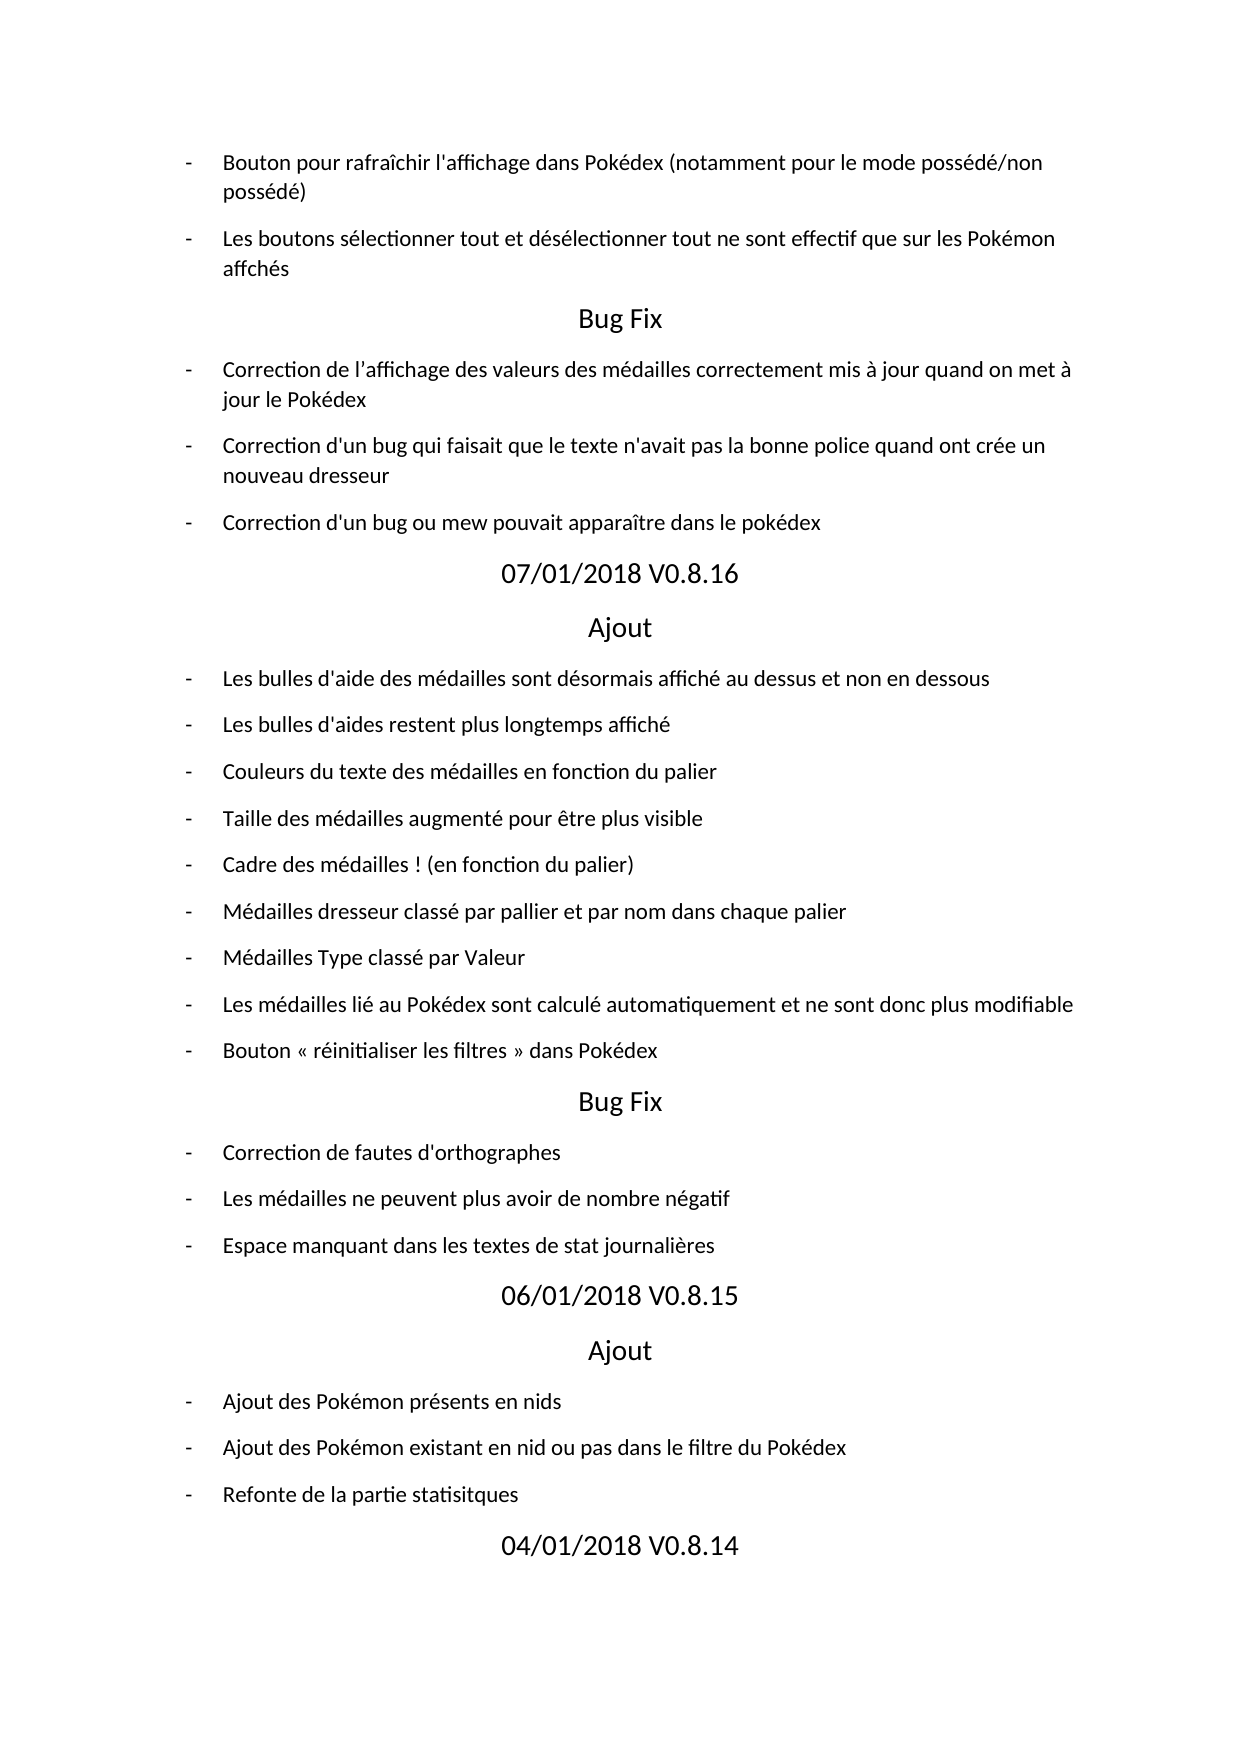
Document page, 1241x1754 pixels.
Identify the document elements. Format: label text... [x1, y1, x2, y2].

list Cadre des médailles ! (en fonction du palier) [185, 850, 1093, 878]
list Ajout des Pokémon présents en nids [185, 1387, 1093, 1415]
list Les médailles ne peuvent plus avoir de nombre négatif [185, 1184, 1093, 1212]
list Bug Fix [148, 1083, 1093, 1119]
list Médailles Type classé par Valeur [185, 943, 1093, 971]
text Ajout [148, 1332, 1093, 1368]
list Couleurs du texte des médailles en fonction du palier [185, 757, 1093, 785]
list Bug Fix [148, 301, 1093, 336]
list Taille des médailles augmenté pour être plus visible [185, 804, 1093, 832]
list Bouton « réinitialiser les filtres » dans Pokédex [185, 1037, 1093, 1064]
list Les bulles d'aide des médailles sont désormais affiché au dessus et non en dessous [185, 664, 1093, 692]
list Correction d'un bug qui faisait que le texte n'avait pas la bonne police quand ont crée un nouveau dresseur [185, 432, 1093, 489]
text 04/01/2018 V0.8.14 [148, 1527, 1093, 1562]
text 06/01/2018 V0.8.15 [148, 1277, 1093, 1313]
list Espace manquant dans les textes de stat journalières [185, 1231, 1093, 1259]
list Correction de l’affichage des valeurs des médailles correctement mis à jour quand on met à jour le Pokédex [185, 355, 1093, 413]
list Les boutons sélectionner tout et désélectionner tout ne sont effectif que sur les Pokémon affchés [185, 224, 1093, 282]
text Ajout [148, 609, 1093, 645]
list Les bulles d'aides restent plus longtemps affiché [185, 711, 1093, 739]
list Les médailles lié au Pokédex sont calculé automatiquement et ne sont donc plus modifiable [185, 990, 1093, 1018]
list Ajout des Pokémon existant en nid ou pas dans le filtre du Pokédex [185, 1433, 1093, 1461]
list Correction d'un bug ou mew pouvait apparaître dans le pokédex [185, 508, 1093, 536]
list Bouton pour rafraîchir l'affichage dans Pokédex (notamment pour le mode possédé/non possédé) [185, 148, 1093, 206]
text 07/01/2018 V0.8.16 [148, 555, 1093, 590]
list Refonte de la partie statisitques [185, 1480, 1093, 1508]
list Correction de fautes d'orthographes [185, 1138, 1093, 1166]
list Médailles dresseur classé par pallier et par nom dans chaque palier [185, 897, 1093, 925]
